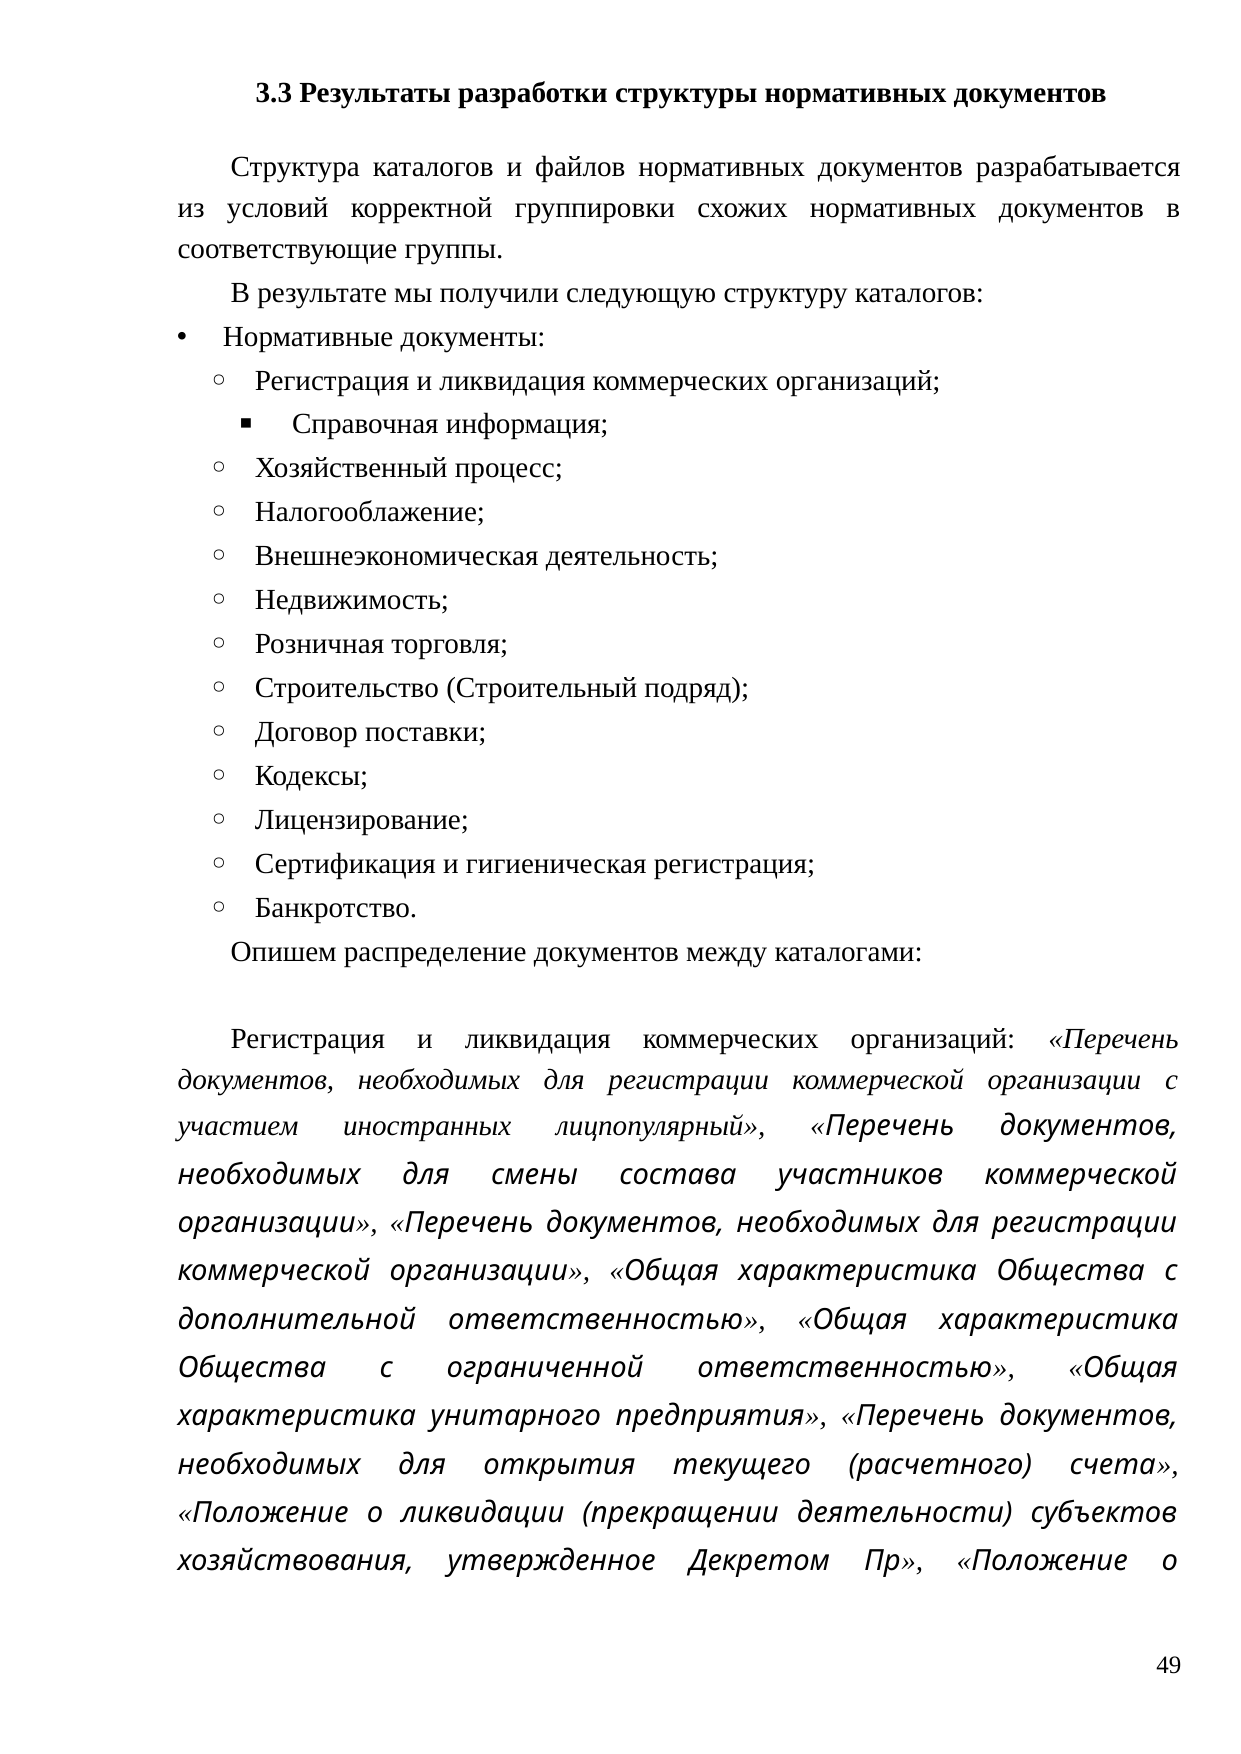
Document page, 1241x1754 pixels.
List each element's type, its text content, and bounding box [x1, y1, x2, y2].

list Справочная информация; [235, 407, 1181, 440]
list Банкротство. [207, 890, 1181, 924]
list Договор поставки; [207, 714, 1181, 748]
list Хозяйственный процесс; [207, 451, 1181, 484]
list Сертификация и гигиеническая регистрация; [207, 846, 1181, 880]
list Регистрация и ликвидация коммерческих организаций; [207, 363, 1181, 396]
list Строительство (Строительный подряд); [207, 670, 1181, 704]
list Недвижимость; [207, 582, 1181, 616]
list Кодексы; [207, 758, 1181, 792]
text Структура каталогов и файлов нормативных документов разрабатывается из условий корректной группировки схожих нормативных документов в соответствующие группы. [177, 149, 1181, 265]
list Лицензирование; [207, 802, 1181, 836]
list Налогооблажение; [207, 494, 1181, 528]
list Нормативные документы: [177, 319, 1181, 352]
text В результате мы получили следующую структуру каталогов: [177, 275, 1181, 308]
subtitle Результаты разработки структуры нормативных документов [177, 75, 1181, 108]
text Опишем распределение документов между каталогами: [177, 934, 1181, 968]
list Внешнеэкономическая деятельность; [207, 538, 1181, 572]
text Регистрация и ликвидация коммерческих организаций: «Перечень документов, необходимых для регистрации коммерческой организации с участием иностранных лицпопулярный», «Перечень документов, необходимых для смены состава участников коммерческой организации», «Перечень документов, необходимых для регистрации коммерческой организации», «Общая характеристика Общества с дополнительной ответственностью», «Общая характеристика Общества с ограниченной ответственностью», «Общая характеристика унитарного предприятия», «Перечень документов, необходимых для открытия текущего (расчетного) счета», «Положение о ликвидации (прекращении деятельности) субъектов хозяйствования, утвержденное Декретом Пр», «Положение о [177, 1022, 1181, 1579]
list Розничная торговля; [207, 626, 1181, 660]
